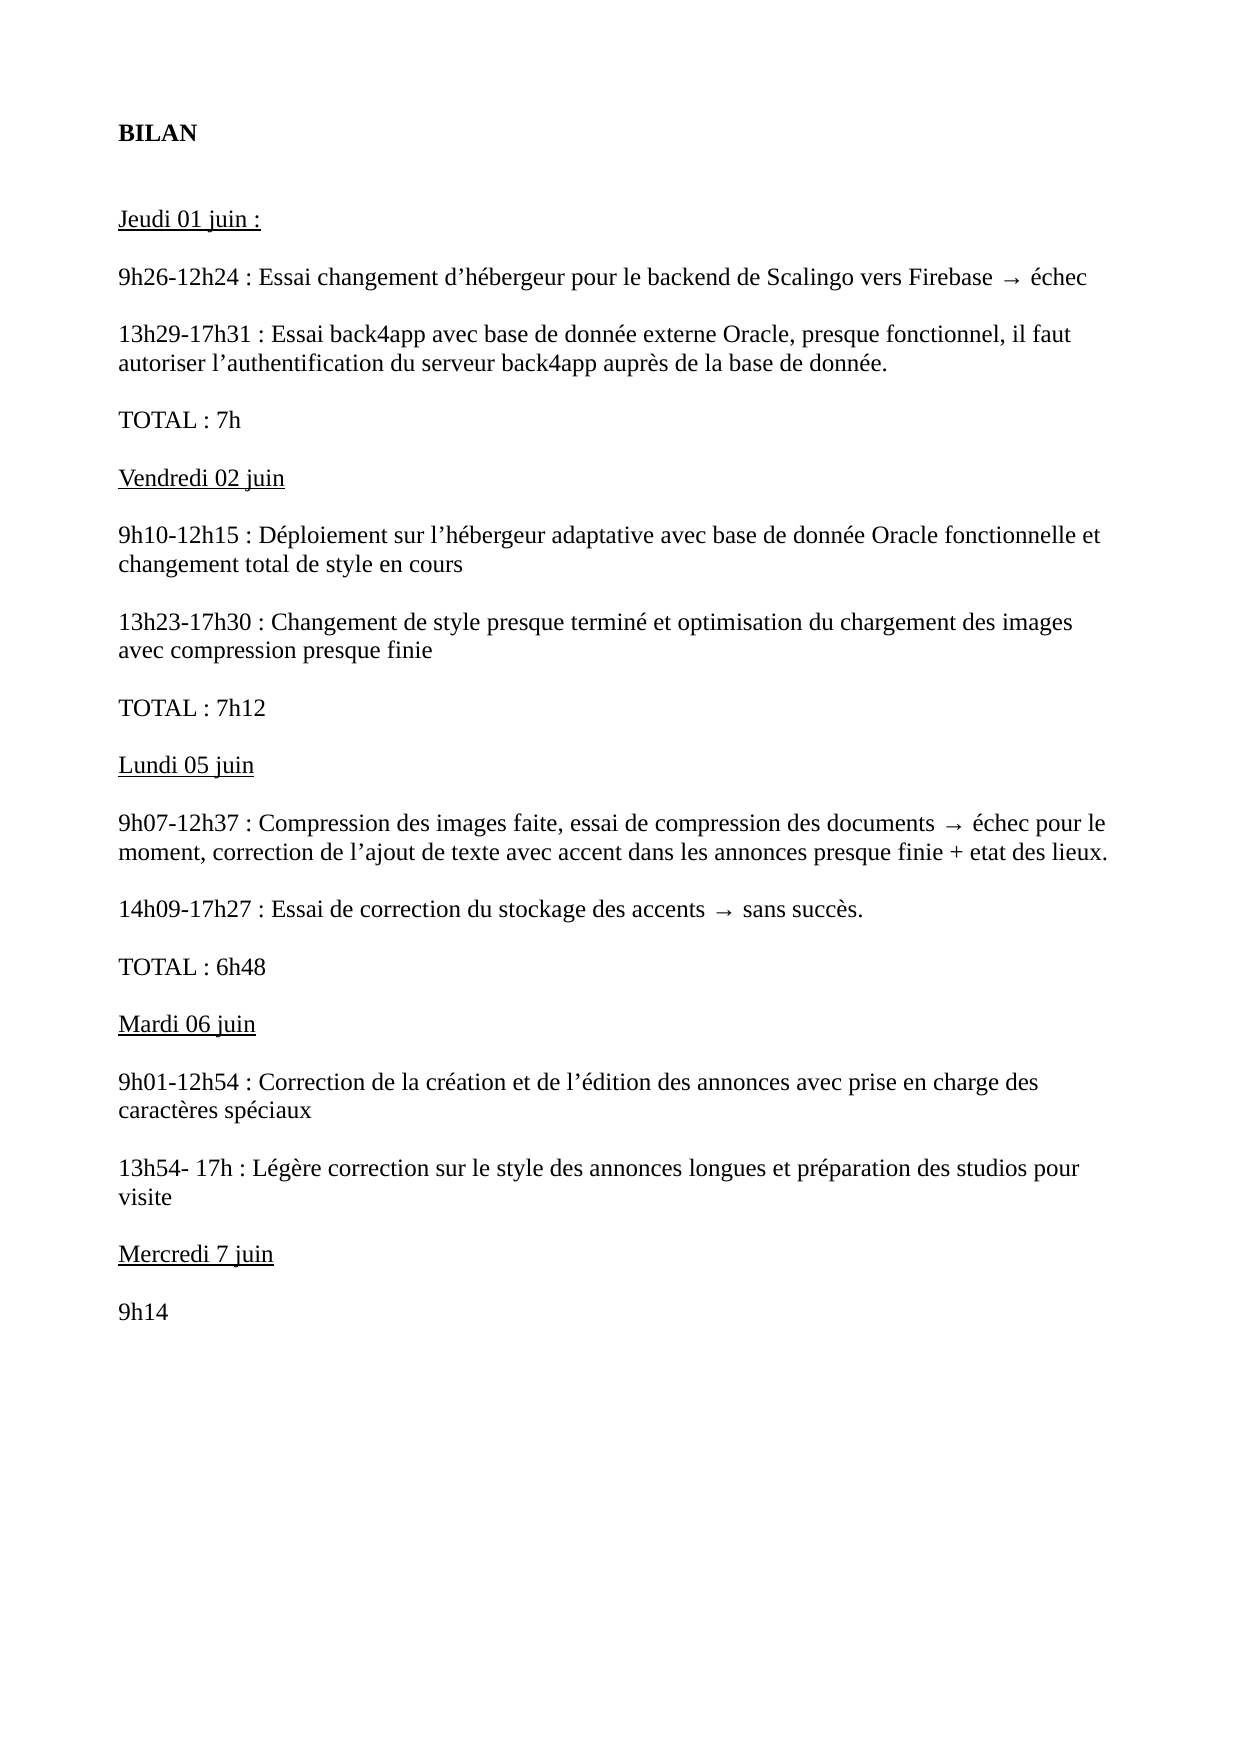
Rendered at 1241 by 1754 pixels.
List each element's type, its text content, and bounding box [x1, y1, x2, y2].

text 13h23-17h30 : Changement de style presque terminé et optimisation du chargement des images avec compression presque finie [118, 607, 1122, 664]
text Lundi 05 juin [118, 751, 1122, 779]
text TOTAL : 7h12 [118, 693, 1122, 722]
text 9h26-12h24 : Essai changement d’hébergeur pour le backend de Scalingo vers Firebase → échec [118, 262, 1122, 291]
text 13h29-17h31 : Essai back4app avec base de donnée externe Oracle, presque fonctionnel, il faut autoriser l’authentification du serveur back4app auprès de la base de donnée. [118, 319, 1122, 377]
text Mardi 06 juin [118, 1009, 1122, 1038]
text 9h01-12h54 : Correction de la création et de l’édition des annonces avec prise en charge des caractères spéciaux [118, 1067, 1122, 1124]
text BILAN [118, 118, 1122, 147]
text TOTAL : 6h48 [118, 952, 1122, 981]
text TOTAL : 7h [118, 406, 1122, 434]
text Vendredi 02 juin [118, 463, 1122, 492]
text Mercredi 7 juin [118, 1239, 1122, 1268]
text Jeudi 01 juin : [118, 204, 1122, 233]
text 9h14 [118, 1297, 1122, 1326]
text 9h10-12h15 : Déploiement sur l’hébergeur adaptative avec base de donnée Oracle fonctionnelle et changement total de style en cours [118, 521, 1122, 578]
text 14h09-17h27 : Essai de correction du stockage des accents → sans succès. [118, 894, 1122, 923]
text 13h54- 17h : Légère correction sur le style des annonces longues et préparation des studios pour visite [118, 1153, 1122, 1211]
text 9h07-12h37 : Compression des images faite, essai de compression des documents → échec pour le moment, correction de l’ajout de texte avec accent dans les annonces presque finie + etat des lieux. [118, 808, 1122, 866]
